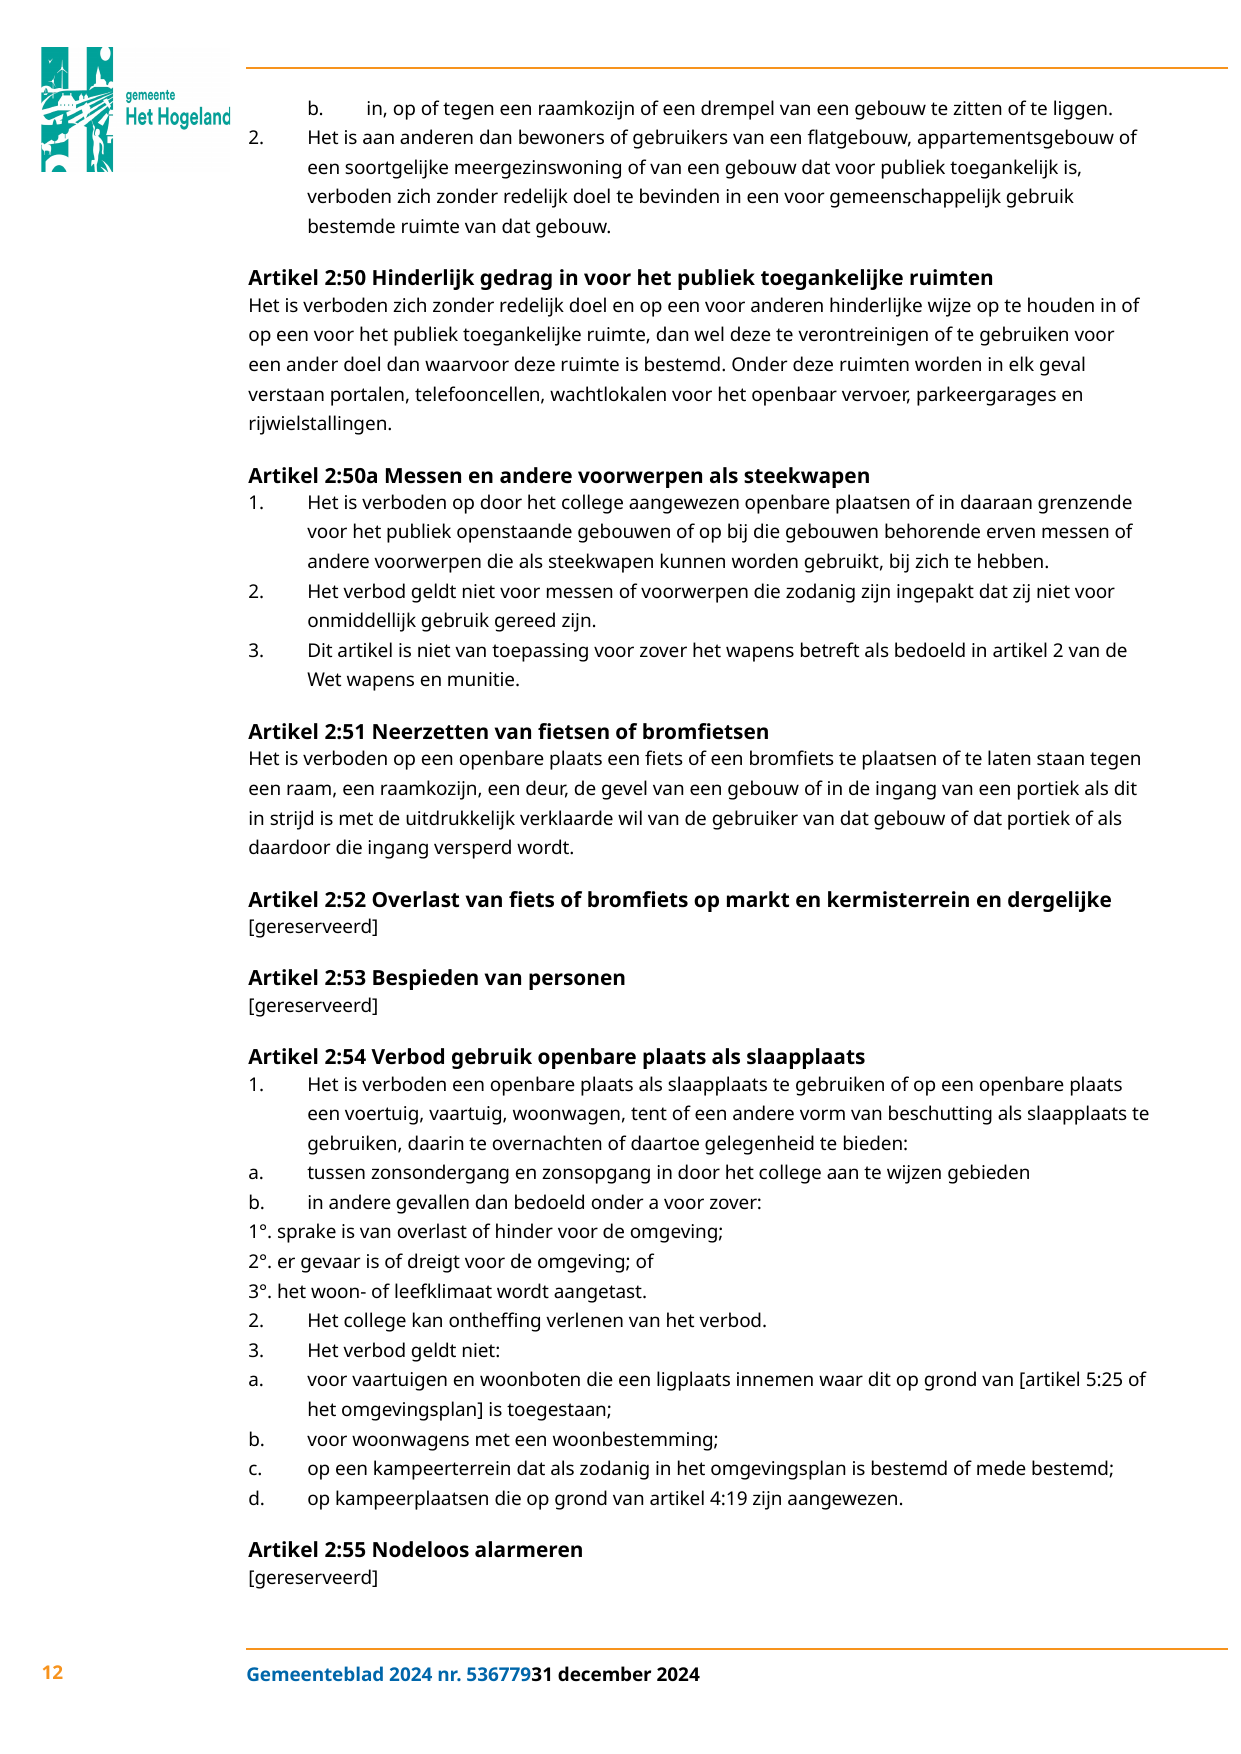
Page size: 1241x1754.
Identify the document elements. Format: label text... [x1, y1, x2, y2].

text 1°. sprake is van overlast of hinder voor de omgeving; [248, 1219, 1152, 1244]
list op kampeerplaatsen die op grond van artikel 4:19 zijn aangewezen. [248, 1485, 1152, 1511]
text Artikel 2:55 Nodeloos alarmeren [248, 1535, 1152, 1564]
text Artikel 2:51 Neerzetten van fietsen of bromfietsen [248, 717, 1152, 746]
text Artikel 2:50a Messen en andere voorwerpen als steekwapen [248, 461, 1152, 489]
list Het college kan ontheffing verlenen van het verbod. [248, 1307, 1152, 1333]
list voor vaartuigen en woonboten die een ligplaats innemen waar dit op grond van [artikel 5:25 of het omgevingsplan] is toegestaan; [248, 1367, 1152, 1422]
list Het verbod geldt niet voor messen of voorwerpen die zodanig zijn ingepakt dat zij niet voor onmiddellijk gebruik gereed zijn. [248, 578, 1152, 633]
text Het is verboden op een openbare plaats een fiets of een bromfiets te plaatsen of te laten staan tegen een raam, een raamkozijn, een deur, de gevel van een gebouw of in de ingang van een portiek als dit in strijd is met de uitdrukkelijk verklaarde wil van de gebruiker van dat gebouw of dat portiek of als daardoor die ingang versperd wordt. [248, 746, 1152, 860]
text Artikel 2:50 Hinderlijk gedrag in voor het publiek toegankelijke ruimten [248, 263, 1152, 292]
text Artikel 2:53 Bespieden van personen [248, 963, 1152, 992]
list in, op of tegen een raamkozijn of een drempel van een gebouw te zitten of te liggen. [307, 95, 1152, 121]
list op een kampeerterrein dat als zodanig in het omgevingsplan is bestemd of mede bestemd; [248, 1455, 1152, 1481]
text [gereserveerd] [248, 1564, 1152, 1589]
list Het verbod geldt niet: [248, 1337, 1152, 1363]
picture [41, 47, 231, 172]
text Artikel 2:52 Overlast van fiets of bromfiets op markt en kermisterrein en dergelijke [248, 885, 1152, 913]
list Het is verboden een openbare plaats als slaapplaats te gebruiken of op een openbare plaats een voertuig, vaartuig, woonwagen, tent of een andere vorm van beschutting als slaapplaats te gebruiken, daarin te overnachten of daartoe gelegenheid te bieden: [248, 1071, 1152, 1156]
list Dit artikel is niet van toepassing voor zover het wapens betreft als bedoeld in artikel 2 van de Wet wapens en munitie. [248, 637, 1152, 692]
list tussen zonsondergang en zonsopgang in door het college aan te wijzen gebieden [248, 1159, 1152, 1185]
list in andere gevallen dan bedoeld onder a voor zover: [248, 1189, 1152, 1215]
text Artikel 2:54 Verbod gebruik openbare plaats als slaapplaats [248, 1042, 1152, 1071]
list voor woonwagens met een woonbestemming; [248, 1426, 1152, 1452]
text 2°. er gevaar is of dreigt voor de omgeving; of [248, 1248, 1152, 1274]
text [gereserveerd] [248, 913, 1152, 939]
text 3°. het woon- of leefklimaat wordt aangetast. [248, 1278, 1152, 1304]
text [gereserveerd] [248, 992, 1152, 1018]
list Het is aan anderen dan bewoners of gebruikers van een flatgebouw, appartementsgebouw of een soortgelijke meergezinswoning of van een gebouw dat voor publiek toegankelijk is, verboden zich zonder redelijk doel te bevinden in een voor gemeenschappelijk gebruik bestemde ruimte van dat gebouw. [248, 124, 1152, 239]
text Het is verboden zich zonder redelijk doel en op een voor anderen hinderlijke wijze op te houden in of op een voor het publiek toegankelijke ruimte, dan wel deze te verontreinigen of te gebruiken voor een ander doel dan waarvoor deze ruimte is bestemd. Onder deze ruimten worden in elk geval verstaan portalen, telefooncellen, wachtlokalen voor het openbaar vervoer, parkeergarages en rijwielstallingen. [248, 292, 1152, 436]
list Het is verboden op door het college aangewezen openbare plaatsen of in daaraan grenzende voor het publiek openstaande gebouwen of op bij die gebouwen behorende erven messen of andere voorwerpen die als steekwapen kunnen worden gebruikt, bij zich te hebben. [248, 489, 1152, 574]
